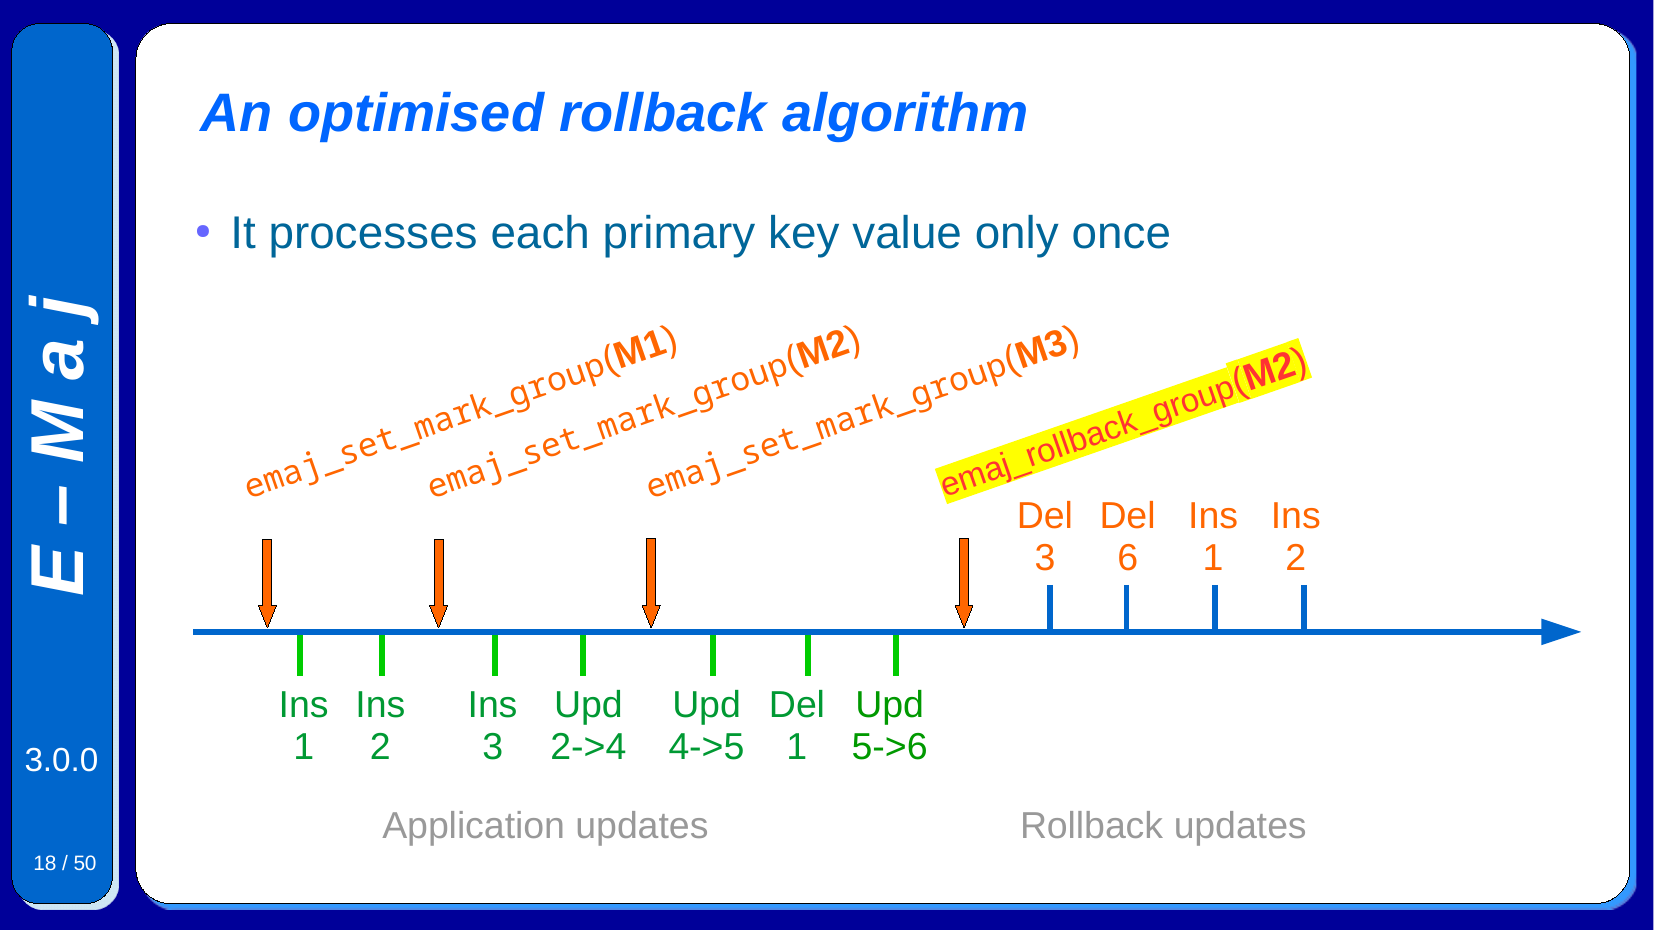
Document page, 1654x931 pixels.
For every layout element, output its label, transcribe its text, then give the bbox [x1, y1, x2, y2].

text_box Application updates [367, 796, 805, 854]
text_box Ins 2 [1256, 487, 1347, 588]
text_box Upd 2->4 [535, 676, 653, 777]
text_box [642, 538, 661, 628]
text_box Upd 4->5 [653, 676, 779, 777]
text_box [429, 539, 448, 628]
text_box Upd 5->6 [836, 676, 962, 777]
text_box [955, 538, 973, 628]
text_box emaj_set_mark_group(M2) [403, 302, 887, 530]
text_box Del 6 [1084, 487, 1187, 588]
text_box Del 1 [779, 676, 836, 777]
text_box Ins 2 [340, 676, 432, 777]
text_box [258, 539, 277, 628]
list It processes each primary key value only once [177, 206, 1587, 827]
text_box Ins 1 [263, 676, 340, 777]
text_box emaj_set_mark_group(M3) [622, 302, 1105, 530]
text_box Del 3 [1002, 487, 1084, 588]
text_box Ins 3 [452, 676, 535, 777]
title An optimised rollback algorithm [200, 34, 1575, 191]
text_box Ins 1 [1187, 487, 1256, 588]
text_box Rollback updates [1005, 796, 1428, 854]
text_box emaj_set_mark_group(M1) [220, 302, 700, 530]
text_box emaj_rollback_group(M2) [917, 313, 1369, 530]
